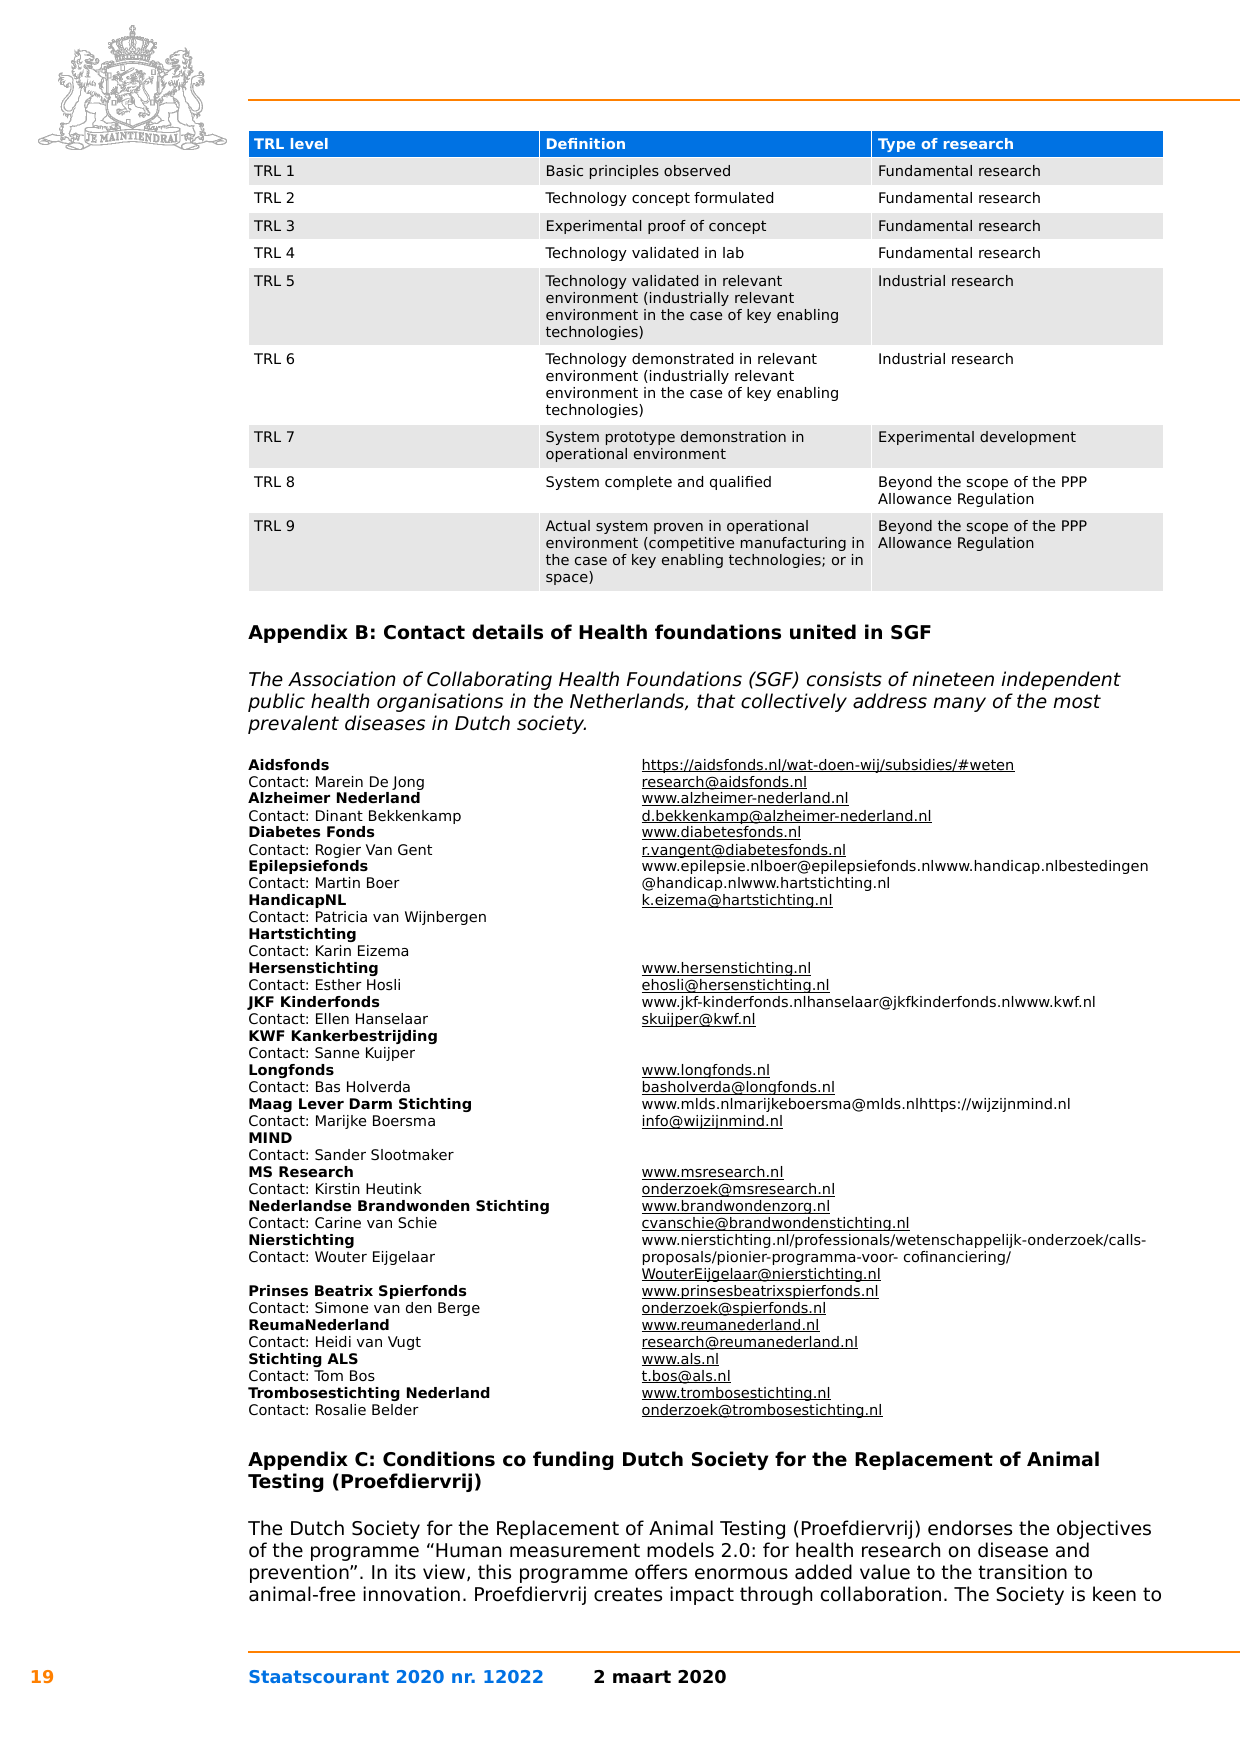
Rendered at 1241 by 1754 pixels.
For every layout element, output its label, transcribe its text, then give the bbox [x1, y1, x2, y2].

table_cell Fundamental research [872, 186, 1163, 212]
table_cell Hersenstichting Contact: Esther Hosli [248, 960, 635, 994]
table_cell www.hersenstichting.nl ehosli@hersenstichting.nl [635, 960, 1163, 994]
table_cell www.trombosestichting.nl onderzoek@trombosestichting.nl [635, 1385, 1163, 1419]
table_cell www.msresearch.nl onderzoek@msresearch.nl [635, 1164, 1163, 1198]
table_cell Beyond the scope of the PPP Allowance Regulation [872, 513, 1163, 591]
table_cell Longfonds Contact: Bas Holverda [248, 1062, 635, 1096]
table_cell TRL 9 [249, 513, 539, 591]
table_cell TRL 4 [249, 241, 539, 267]
table_cell www.prinsesbeatrixspierfonds.nl onderzoek@spierfonds.nl [635, 1283, 1163, 1317]
table_cell Beyond the scope of the PPP Allowance Regulation [872, 469, 1163, 512]
table_cell Prinses Beatrix Spierfonds Contact: Simone van den Berge [248, 1283, 635, 1317]
table_cell TRL 2 [249, 186, 539, 212]
table_header https://aidsfonds.nl/wat-doen-wij/subsidies/#weten research@aidsfonds.nl [635, 756, 1163, 790]
table_cell JKF Kinderfonds Contact: Ellen Hanselaar KWF Kankerbestrijding Contact: Sanne Kuijper [248, 994, 635, 1062]
text The Association of Collaborating Health Foundations (SGF) consists of nineteen independent public health organisations in the Netherlands, that collectively address many of the most prevalent diseases in Dutch society. [248, 669, 1163, 734]
table_cell Fundamental research [872, 241, 1163, 267]
table_cell Experimental proof of concept [540, 213, 871, 239]
table_cell www.als.nl t.bos@als.nl [635, 1351, 1163, 1385]
table_cell TRL 1 [249, 158, 539, 185]
table_cell www.diabetesfonds.nl r.vangent@diabetesfonds.nl [635, 824, 1163, 858]
table_cell Fundamental research [872, 158, 1163, 185]
table_cell Nederlandse Brandwonden Stichting Contact: Carine van Schie [248, 1198, 635, 1232]
table_cell MS Research Contact: Kirstin Heutink [248, 1164, 635, 1198]
table_cell Technology concept formulated [540, 186, 871, 212]
table_cell Maag Lever Darm Stichting Contact: Marijke Boersma MIND Contact: Sander Slootmaker [248, 1096, 635, 1164]
table_cell www.jkf-kinderfonds.nlhanselaar@jkfkinderfonds.nlwww.kwf.nl skuijper@kwf.nl [635, 994, 1163, 1062]
table_header Type of research [872, 131, 1163, 157]
table_cell Experimental development [872, 425, 1163, 468]
table_header Definition [540, 131, 871, 157]
table_cell ReumaNederland Contact: Heidi van Vugt [248, 1317, 635, 1351]
table_cell Stichting ALS Contact: Tom Bos [248, 1351, 635, 1385]
table_cell www.reumanederland.nl research@reumanederland.nl [635, 1317, 1163, 1351]
table_cell Alzheimer Nederland Contact: Dinant Bekkenkamp [248, 790, 635, 824]
table_cell System prototype demonstration in operational environment [540, 425, 871, 468]
picture [38, 25, 227, 150]
table_cell Technology demonstrated in relevant environment (industrially relevant environment in the case of key enabling technologies) [540, 346, 871, 423]
subtitle Appendix B: Contact details of Health foundations united in SGF [248, 622, 1163, 644]
table_cell Technology validated in relevant environment (industrially relevant environment in the case of key enabling technologies) [540, 268, 871, 345]
table_cell Technology validated in lab [540, 241, 871, 267]
table_cell www.epilepsie.nlboer@epilepsiefonds.nlwww.handicap.nlbestedingen@handicap.nlwww.hartstichting.nl k.eizema@hartstichting.nl [635, 858, 1163, 960]
table_cell Diabetes Fonds Contact: Rogier Van Gent [248, 824, 635, 858]
table_header Aidsfonds Contact: Marein De Jong [248, 756, 635, 790]
table_cell Basic principles observed [540, 158, 871, 185]
table_cell www.longfonds.nl basholverda@longfonds.nl [635, 1062, 1163, 1096]
table_cell Epilepsiefonds Contact: Martin Boer HandicapNL Contact: Patricia van Wijnbergen Hartstichting Contact: Karin Eizema [248, 858, 635, 960]
table_cell TRL 6 [249, 346, 539, 423]
table_cell TRL 7 [249, 425, 539, 468]
table_cell www.brandwondenzorg.nl cvanschie@brandwondenstichting.nl [635, 1198, 1163, 1232]
table_cell www.alzheimer-nederland.nl d.bekkenkamp@alzheimer-nederland.nl [635, 790, 1163, 824]
table_cell Industrial research [872, 346, 1163, 423]
table_cell System complete and qualified [540, 469, 871, 512]
table_cell Fundamental research [872, 213, 1163, 239]
table_cell Trombosestichting Nederland Contact: Rosalie Belder [248, 1385, 635, 1419]
table_header TRL level [249, 131, 539, 157]
table_cell Actual system proven in operational environment (competitive manufacturing in the case of key enabling technologies; or in space) [540, 513, 871, 591]
table_cell TRL 8 [249, 469, 539, 512]
table_cell www.mlds.nlmarijkeboersma@mlds.nlhttps://wijzijnmind.nl info@wijzijnmind.nl [635, 1096, 1163, 1164]
subtitle Appendix C: Conditions co funding Dutch Society for the Replacement of Animal Testing (Proefdiervrij) [248, 1449, 1163, 1493]
table_cell Nierstichting Contact: Wouter Eijgelaar [248, 1232, 635, 1283]
table_cell TRL 5 [249, 268, 539, 345]
text The Dutch Society for the Replacement of Animal Testing (Proefdiervrij) endorses the objectives of the programme “Human measurement models 2.0: for health research on disease and prevention”. In its view, this programme offers enormous added value to the transition to animal-free innovation. Proefdiervrij creates impact through collaboration. The Society is keen to [248, 1518, 1163, 1606]
table_cell Industrial research [872, 268, 1163, 345]
table_cell TRL 3 [249, 213, 539, 239]
table_cell www.nierstichting.nl/professionals/wetenschappelijk-onderzoek/calls-proposals/pionier-programma-voor- cofinanciering/ WouterEijgelaar@nierstichting.nl [635, 1232, 1163, 1283]
